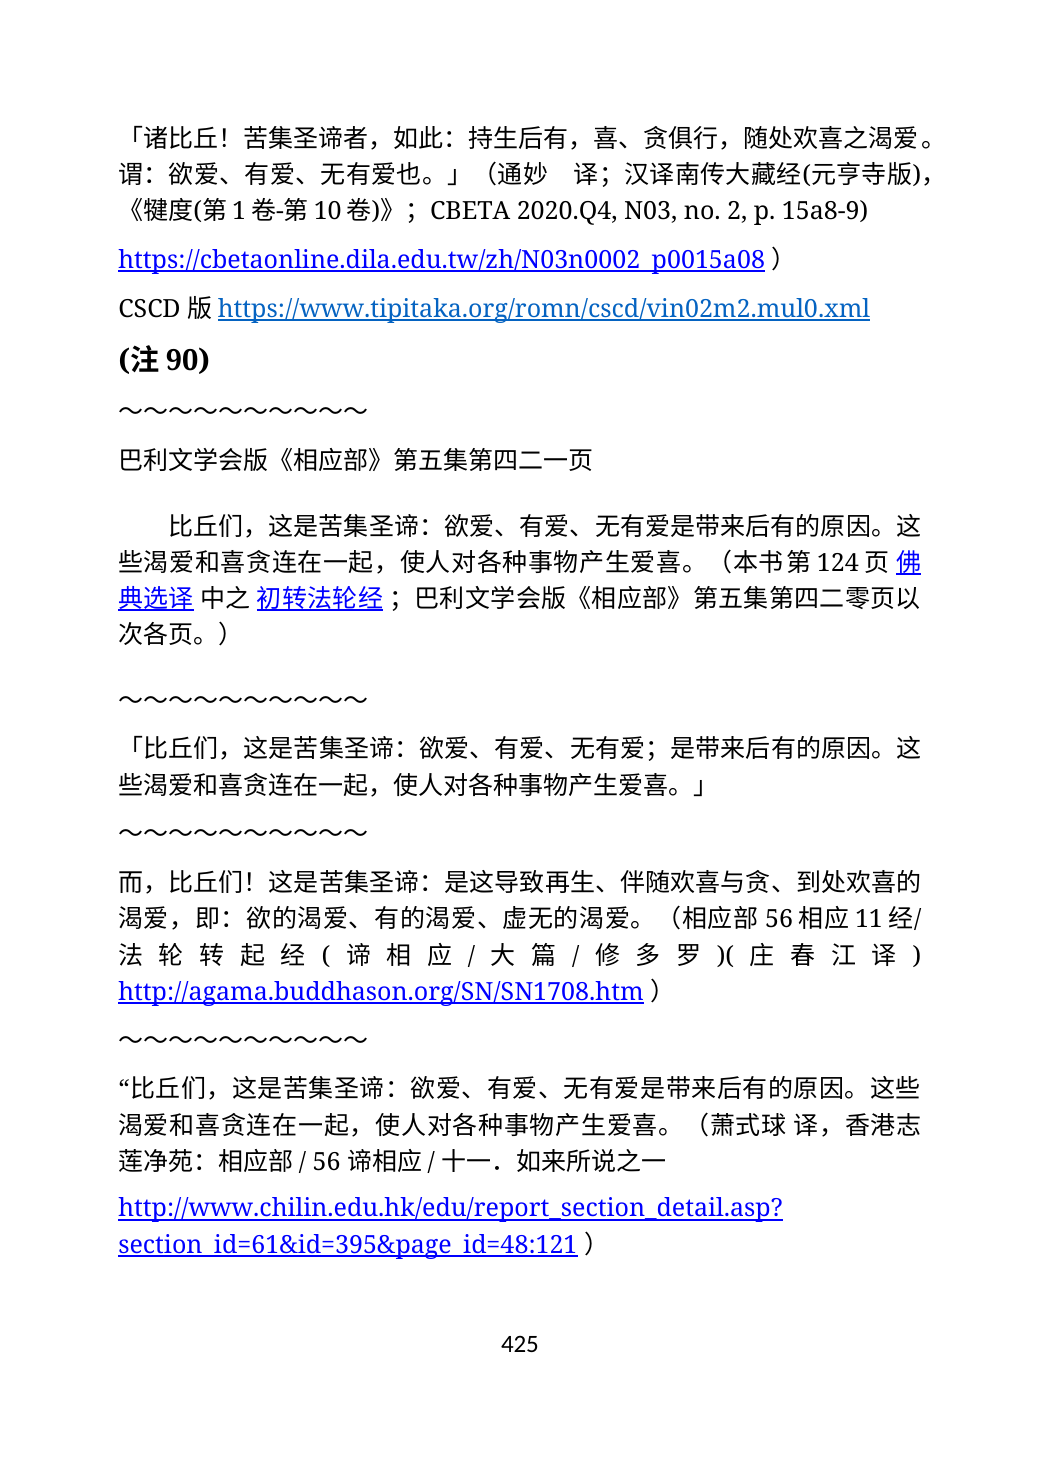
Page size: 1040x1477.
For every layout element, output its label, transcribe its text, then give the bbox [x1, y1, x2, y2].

text 「比丘们，这是苦集圣谛：欲爱、有爱、无有爱；是带来后有的原因。这些渴爱和喜贪连在一起，使人对各种事物产生爱喜。」 [118, 729, 921, 801]
text 巴利文学会版《相应部》第五集第四二一页 [118, 441, 921, 477]
text ～～～～～～～～～～ [118, 680, 921, 716]
text ～～～～～～～～～～ [118, 1020, 921, 1056]
text ～～～～～～～～～～ [118, 814, 921, 850]
text “比丘们，这是苦集圣谛：欲爱、有爱、无有爱是带来后有的原因。这些渴爱和喜贪连在一起，使人对各种事物产生爱喜。（萧式球 译，香港志莲净苑：相应部 / 56 谛相应 / 十一．如来所说之一 [118, 1069, 921, 1178]
text 比丘们，这是苦集圣谛：欲爱、有爱、无有爱是带来后有的原因。这些渴爱和喜贪连在一起，使人对各种事物产生爱喜。（本书第124页 佛典选译 中之 初转法轮经 ；巴利文学会版《相应部》第五集第四二零页以次各页。） [118, 506, 921, 651]
text http://www.chilin.edu.hk/edu/report_section_detail.asp?section_id=61&id=395&page_id=48:121 ） [118, 1190, 921, 1260]
text CSCD 版 https://www.tipitaka.org/romn/cscd/vin02m2.mul0.xml [118, 288, 921, 324]
text 而，比丘们！这是苦集圣谛：是这导致再生、伴随欢喜与贪、到处欢喜的渴爱，即：欲的渴爱、有的渴爱、虚无的渴爱。（相应部56相应11经/法轮转起经(谛相应/大篇/修多罗)(庄春江译) http://agama.buddhason.org/SN/SN1708.htm ） [118, 863, 921, 1008]
text 「诸比丘！苦集圣谛者，如此：持生后有，喜、贪俱行，随处欢喜之渴爱。谓：欲爱、有爱、无有爱也。」（通妙 译；汉译南传大藏经(元亨寺版)，《犍度(第1卷-第10卷)》；CBETA 2020.Q4, N03, no. 2, p. 15a8-9) [118, 118, 921, 227]
text https://cbetaonline.dila.edu.tw/zh/N03n0002_p0015a08 ） [118, 239, 921, 276]
text (注 90) [118, 337, 921, 379]
text ～～～～～～～～～～ [118, 392, 921, 428]
